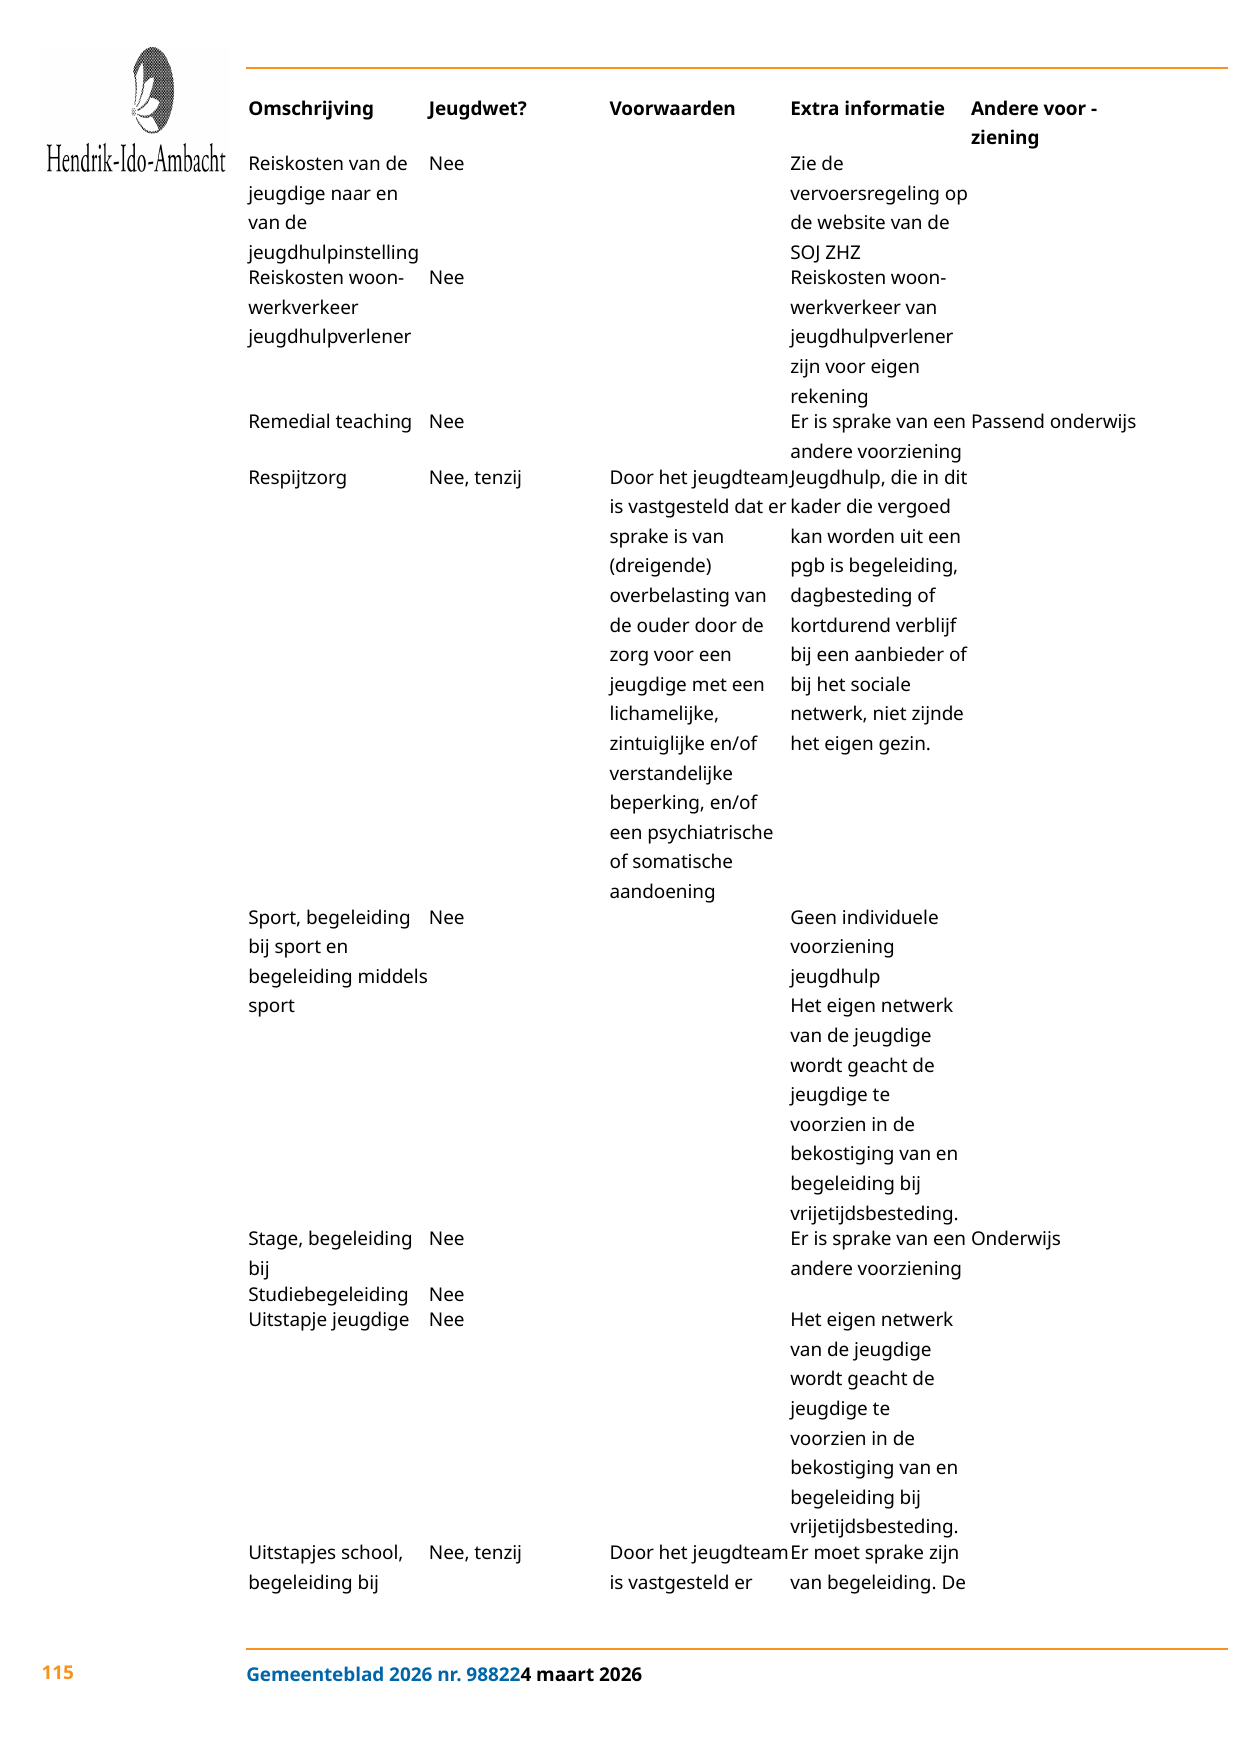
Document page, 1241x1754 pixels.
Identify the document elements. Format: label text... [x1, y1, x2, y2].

table_cell Sport, begeleiding bij sport en begeleiding middels sport [248, 904, 429, 1225]
table_header Voorwaarden [609, 95, 790, 150]
table_cell [971, 904, 1152, 1225]
table_cell Zie de vervoersregeling op de website van de SOJ ZHZ [790, 150, 971, 264]
table_cell Reiskosten woon-werkverkeer van jeugdhulpverlener zijn voor eigen rekening [790, 265, 971, 409]
table_cell Stage, begeleiding bij [248, 1225, 429, 1281]
table_cell [609, 409, 790, 464]
table_header Omschrijving [248, 95, 429, 150]
table_cell [971, 265, 1152, 409]
table_cell Nee [429, 1281, 609, 1306]
table_cell Onderwijs [971, 1225, 1152, 1281]
table_cell Door het jeugdteam is vastgesteld er [609, 1539, 790, 1594]
table_cell Uitstapjes school, begeleiding bij [248, 1539, 429, 1594]
table_cell [971, 464, 1152, 904]
picture [41, 47, 231, 172]
table_cell Nee [429, 904, 609, 1225]
table_header Jeugdwet? [429, 95, 609, 150]
table_cell Passend onderwijs [971, 409, 1152, 464]
table_cell Nee, tenzij [429, 1539, 609, 1594]
table_cell Geen individuele voorziening jeugdhulp Het eigen netwerk van de jeugdige wordt geacht de jeugdige te voorzien in de bekostiging van en begeleiding bij vrijetijdsbesteding. [790, 904, 971, 1225]
table_cell Er moet sprake zijn van begeleiding. De [790, 1539, 971, 1594]
table_cell Uitstapje jeugdige [248, 1306, 429, 1539]
table_cell Nee [429, 409, 609, 464]
table_header Andere voor -ziening [971, 95, 1152, 150]
table_cell [609, 265, 790, 409]
table_header Extra informatie [790, 95, 971, 150]
table_cell [971, 1281, 1152, 1306]
table_cell Jeugdhulp, die in dit kader die vergoed kan worden uit een pgb is begeleiding, dagbesteding of kortdurend verblijf bij een aanbieder of bij het sociale netwerk, niet zijnde het eigen gezin. [790, 464, 971, 904]
table_cell Respijtzorg [248, 464, 429, 904]
table_cell Nee [429, 150, 609, 264]
table_cell [609, 150, 790, 264]
table_cell [609, 904, 790, 1225]
table_cell Er is sprake van een andere voorziening [790, 1225, 971, 1281]
table_cell Studiebegeleiding [248, 1281, 429, 1306]
table_cell Remedial teaching [248, 409, 429, 464]
table_cell Door het jeugdteam is vastgesteld dat er sprake is van (dreigende) overbelasting van de ouder door de zorg voor een jeugdige met een lichamelijke, zintuiglijke en/of verstandelijke beperking, en/of een psychiatrische of somatische aandoening [609, 464, 790, 904]
table_cell Reiskosten van de jeugdige naar en van de jeugdhulpinstelling [248, 150, 429, 264]
table_cell Nee [429, 1306, 609, 1539]
table_cell Reiskosten woon-werkverkeer jeugdhulpverlener [248, 265, 429, 409]
table_cell Het eigen netwerk van de jeugdige wordt geacht de jeugdige te voorzien in de bekostiging van en begeleiding bij vrijetijdsbesteding. [790, 1306, 971, 1539]
table_cell [971, 1539, 1152, 1594]
table_cell [971, 1306, 1152, 1539]
table_cell Nee, tenzij [429, 464, 609, 904]
table_cell [609, 1306, 790, 1539]
table_cell [790, 1281, 971, 1306]
table_cell [971, 150, 1152, 264]
table_cell [609, 1281, 790, 1306]
table_cell Nee [429, 1225, 609, 1281]
table_cell Er is sprake van een andere voorziening [790, 409, 971, 464]
table_cell Nee [429, 265, 609, 409]
table_cell [609, 1225, 790, 1281]
